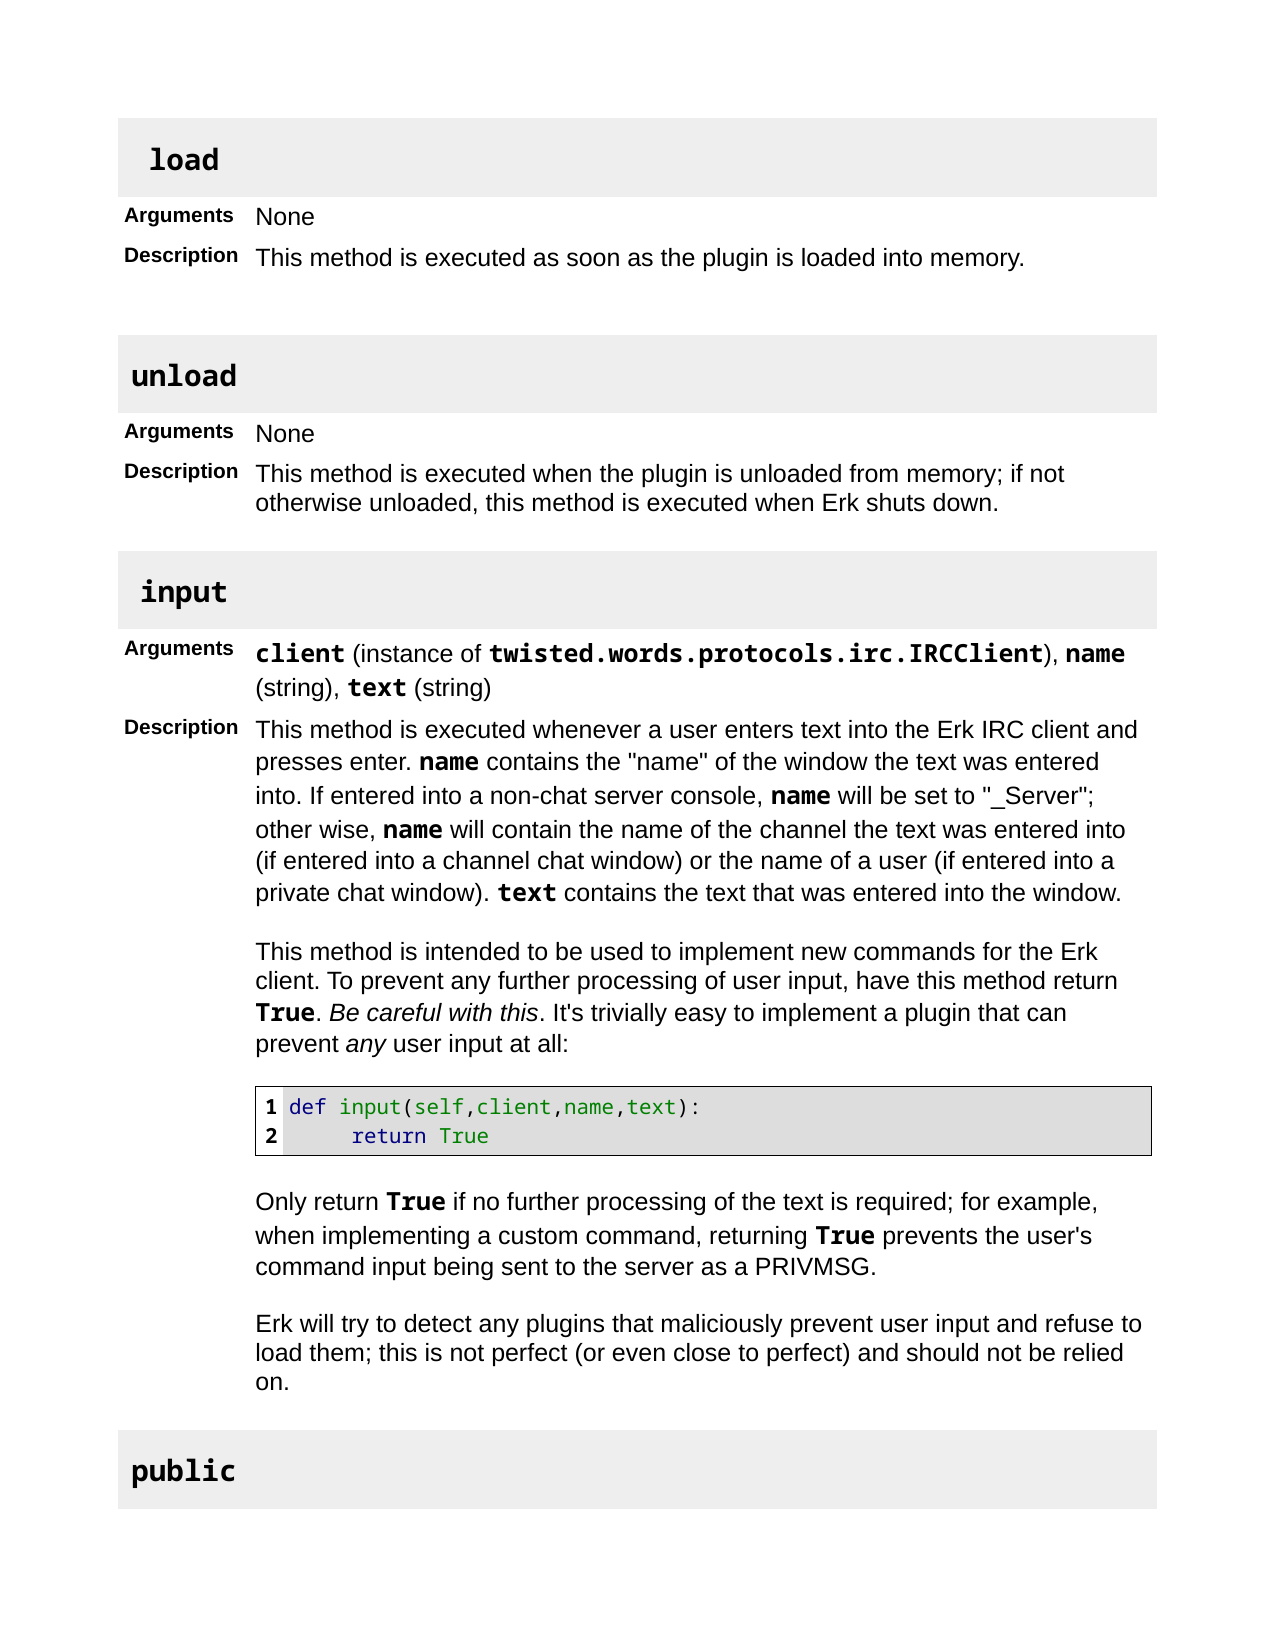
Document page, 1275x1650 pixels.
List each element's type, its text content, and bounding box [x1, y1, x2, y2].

table_cell Description [118, 237, 249, 277]
table_header load [118, 118, 249, 197]
table_cell None [249, 197, 1157, 237]
table_cell Arguments [118, 197, 249, 237]
table_cell Arguments [118, 630, 249, 709]
table_cell client (instance of twisted.words.protocols.irc.IRCClient), name (string), text (string) [249, 630, 1157, 709]
table_cell This method is executed when the plugin is unloaded from memory; if not otherwise unloaded, this method is executed when Erk shuts down. [249, 453, 1157, 522]
table_header def input(self,client,name,text): return True [283, 1087, 1151, 1155]
table_header input [118, 551, 249, 629]
table_header [249, 551, 1157, 629]
table_cell Description [118, 709, 249, 1401]
table_header public [118, 1430, 249, 1509]
table_header 1 2 [256, 1087, 283, 1155]
table_cell Description [118, 453, 249, 522]
table_cell This method is executed as soon as the plugin is loaded into memory. [249, 237, 1157, 277]
table_cell Arguments [118, 413, 249, 453]
table_header [249, 118, 1157, 197]
table_cell None [249, 413, 1157, 453]
table_header [249, 1430, 1157, 1509]
table_cell This method is executed whenever a user enters text into the Erk IRC client and presses enter. name contains the "name" of the window the text was entered into. If entered into a non-chat server console, name will be set to "_Server"; other wise, name will contain the name of the channel the text was entered into (if entered into a channel chat window) or the name of a user (if entered into a private chat window). text contains the text that was entered into the window. This method is intended to be used to implement new commands for the Erk client. To prevent any further processing of user input, have this method return True. Be careful with this. It's trivially easy to implement a plugin that can prevent any user input at all: Only return True if no further processing of the text is required; for example, when implementing a custom command, returning True prevents the user's command input being sent to the server as a PRIVMSG. Erk will try to detect any plugins that maliciously prevent user input and refuse to load them; this is not perfect (or even close to perfect) and should not be relied on. [249, 709, 1157, 1401]
table_header unload [118, 335, 249, 413]
table_header [249, 335, 1157, 413]
